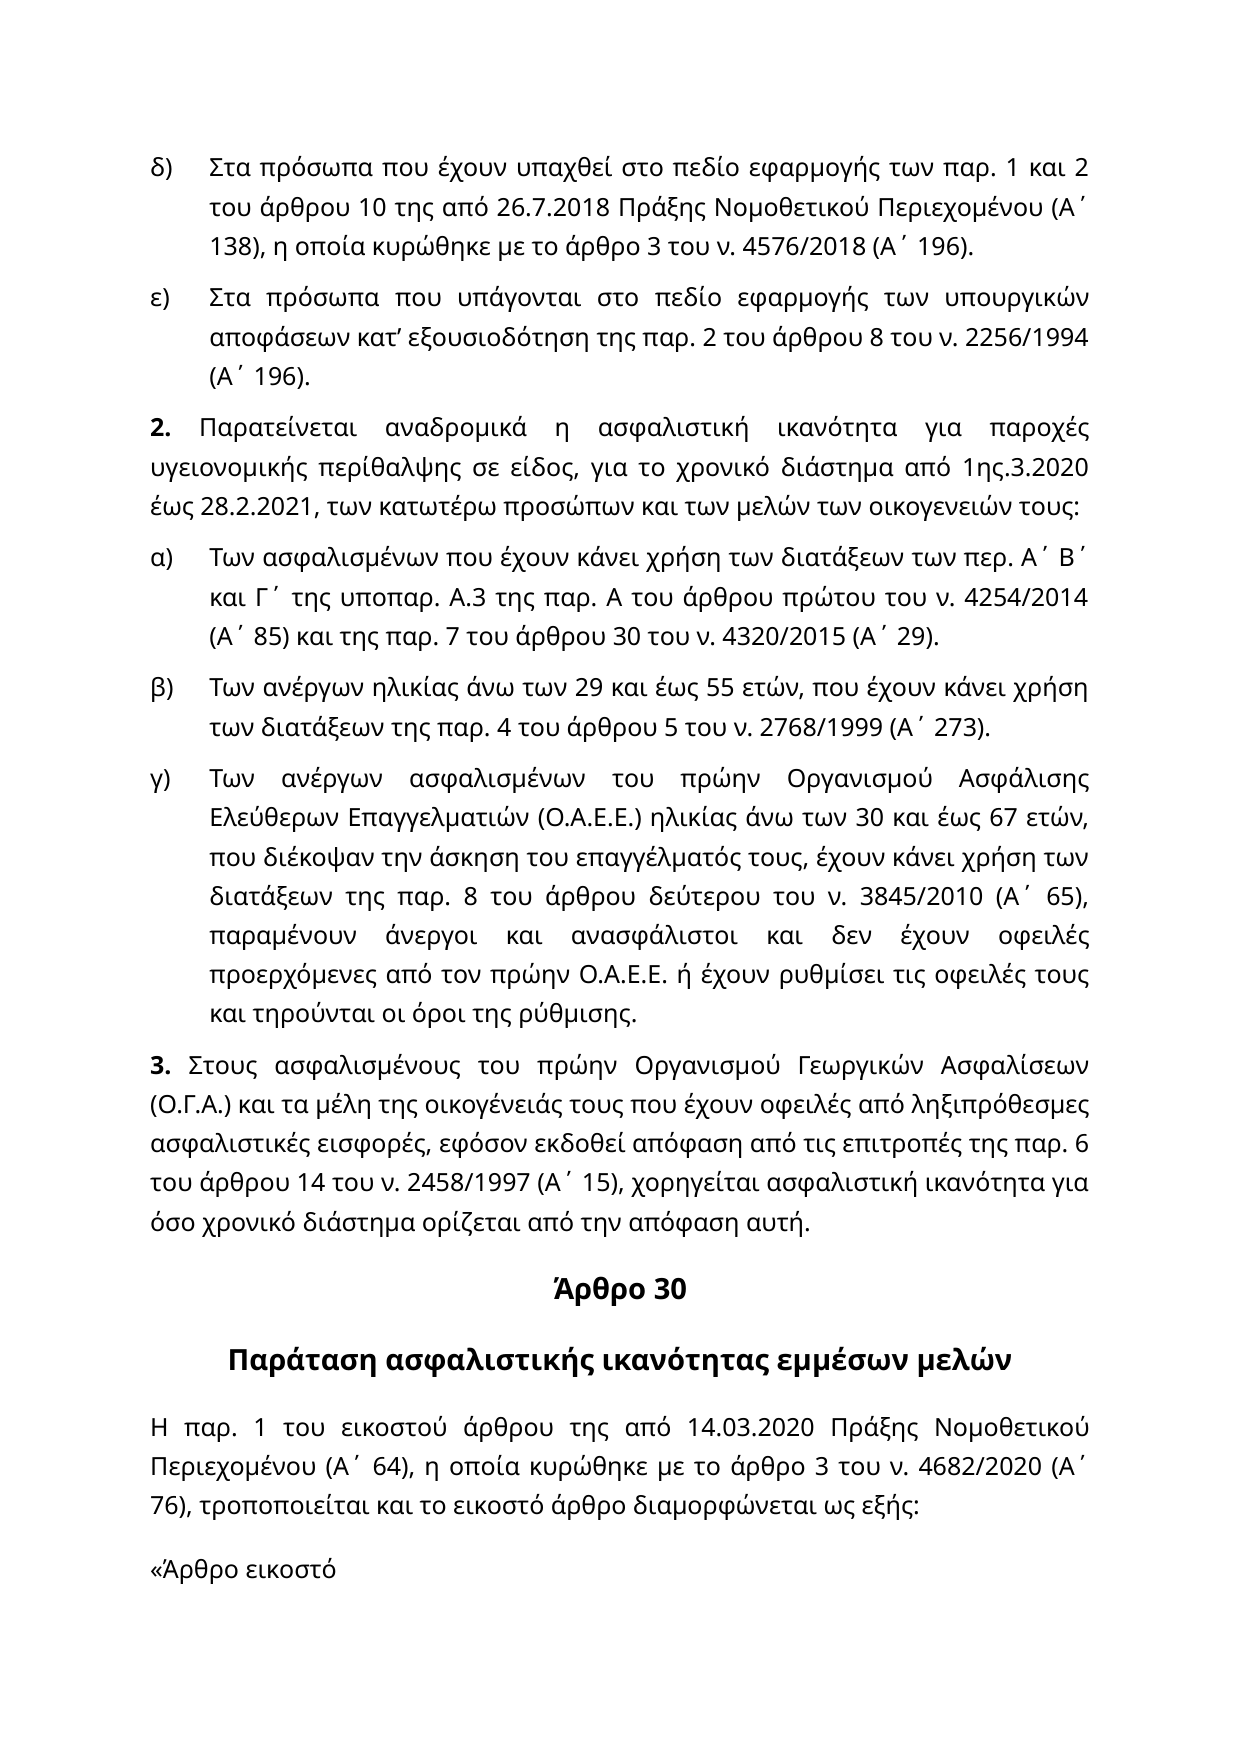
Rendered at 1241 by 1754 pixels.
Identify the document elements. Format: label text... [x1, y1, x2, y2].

list ε) Στα πρόσωπα που υπάγονται στο πεδίο εφαρμογής των υπουργικών αποφάσεων κατ’ εξουσιοδότηση της παρ. 2 του άρθρου 8 του ν. 2256/1994 (Α΄ 196). [150, 280, 1090, 392]
text H παρ. 1 του εικοστού άρθρου της από 14.03.2020 Πράξης Νομοθετικού Περιεχομένου (Α΄ 64), η οποία κυρώθηκε με το άρθρο 3 του ν. 4682/2020 (Α΄ 76), τροποποιείται και το εικοστό άρθρο διαμορφώνεται ως εξής: [150, 1409, 1090, 1522]
text 3. Στους ασφαλισμένους του πρώην Οργανισμού Γεωργικών Ασφαλίσεων (Ο.Γ.Α.) και τα μέλη της οικογένειάς τους που έχουν οφειλές από ληξιπρόθεσμες ασφαλιστικές εισφορές, εφόσον εκδοθεί απόφαση από τις επιτροπές της παρ. 6 του άρθρου 14 του ν. 2458/1997 (Α΄ 15), χορηγείται ασφαλιστική ικανότητα για όσο χρονικό διάστημα ορίζεται από την απόφαση αυτή. [150, 1047, 1090, 1238]
list δ) Στα πρόσωπα που έχουν υπαχθεί στο πεδίο εφαρμογής των παρ. 1 και 2 του άρθρου 10 της από 26.7.2018 Πράξης Νομοθετικού Περιεχομένου (Α΄ 138), η οποία κυρώθηκε με το άρθρο 3 του ν. 4576/2018 (Α΄ 196). [150, 150, 1090, 262]
text 2. Παρατείνεται αναδρομικά η ασφαλιστική ικανότητα για παροχές υγειονομικής περίθαλψης σε είδος, για το χρονικό διάστημα από 1ης.3.2020 έως 28.2.2021, των κατωτέρω προσώπων και των μελών των οικογενειών τους: [150, 410, 1090, 522]
list γ) Των ανέργων ασφαλισμένων του πρώην Οργανισμού Ασφάλισης Ελεύθερων Επαγγελματιών (Ο.Α.Ε.Ε.) ηλικίας άνω των 30 και έως 67 ετών, που διέκοψαν την άσκηση του επαγγέλματός τους, έχουν κάνει χρήση των διατάξεων της παρ. 8 του άρθρου δεύτερου του ν. 3845/2010 (Α΄ 65), παραμένουν άνεργοι και ανασφάλιστοι και δεν έχουν οφειλές προερχόμενες από τον πρώην Ο.Α.Ε.Ε. ή έχουν ρυθμίσει τις οφειλές τους και τηρούνται οι όροι της ρύθμισης. [150, 761, 1090, 1030]
text «Άρθρο εικοστό [150, 1552, 1090, 1586]
subtitle Άρθρο 30 [150, 1268, 1090, 1308]
list α) Των ασφαλισμένων που έχουν κάνει χρήση των διατάξεων των περ. Α΄ Β΄ και Γ΄ της υποπαρ. Α.3 της παρ. Α του άρθρου πρώτου του ν. 4254/2014 (Α΄ 85) και της παρ. 7 του άρθρου 30 του ν. 4320/2015 (Α΄ 29). [150, 540, 1090, 652]
subtitle Παράταση ασφαλιστικής ικανότητας εμμέσων μελών [150, 1339, 1090, 1379]
list β) Των ανέργων ηλικίας άνω των 29 και έως 55 ετών, που έχουν κάνει χρήση των διατάξεων της παρ. 4 του άρθρου 5 του ν. 2768/1999 (Α΄ 273). [150, 670, 1090, 743]
